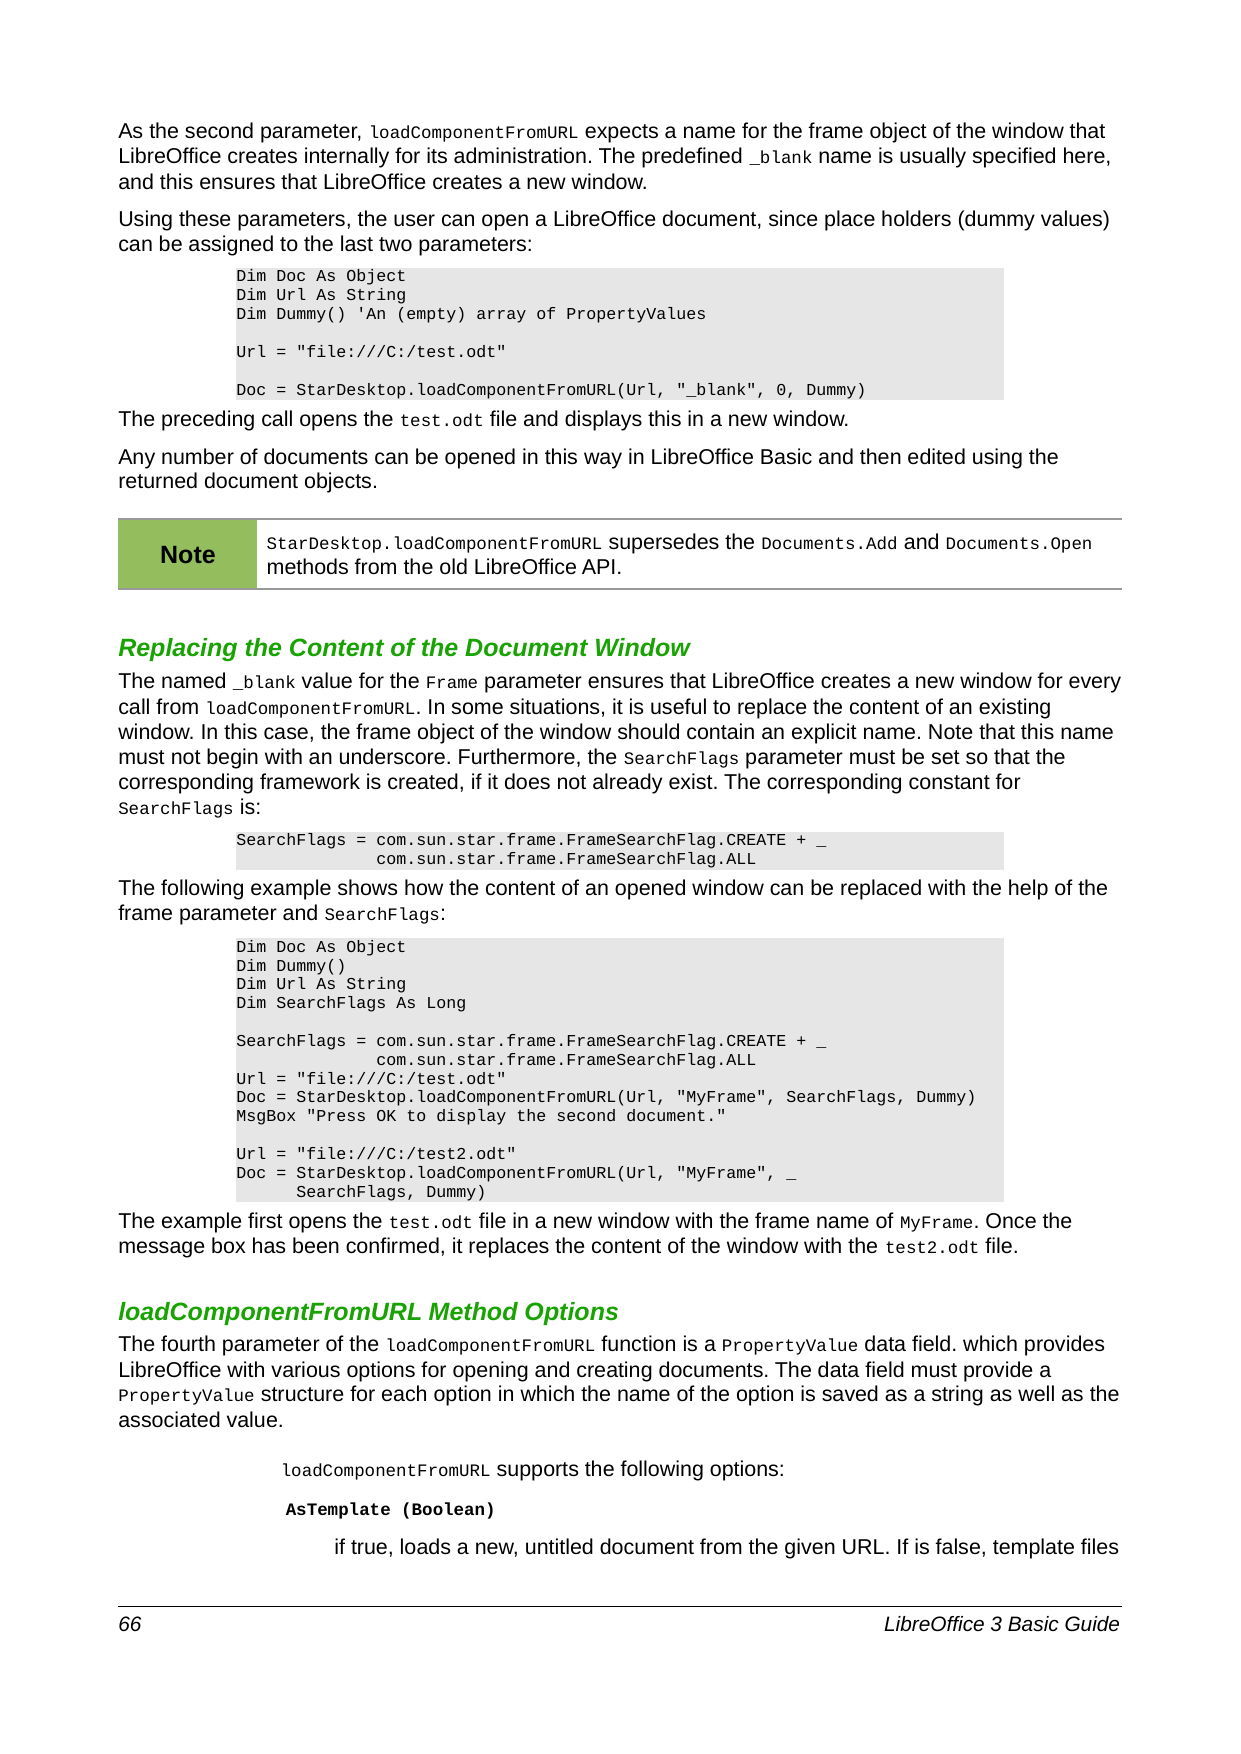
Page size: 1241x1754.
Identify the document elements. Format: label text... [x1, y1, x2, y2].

text The named _blank value for the Frame parameter ensures that LibreOffice creates a new window for every call from loadComponentFromURL. In some situations, it is useful to replace the content of an existing window. In this case, the frame object of the window should contain an explicit name. Note that this name must not begin with an underscore. Furthermore, the SearchFlags parameter must be set so that the corresponding framework is created, if it does not already exist. The corresponding constant for SearchFlags is: [118, 668, 1122, 819]
text The fourth parameter of the loadComponentFromURL function is a PropertyValue data field. which provides LibreOffice with various options for opening and creating documents. The data field must provide a PropertyValue structure for each option in which the name of the option is saved as a string as well as the associated value. [118, 1331, 1122, 1432]
text The preceding call opens the test.odt file and displays this in a new window. [118, 406, 1122, 431]
text loadComponentFromURL supports the following options: [281, 1456, 1122, 1482]
text SearchFlags = com.sun.star.frame.FrameSearchFlag.CREATE + _ com.sun.star.frame.FrameSearchFlag.ALL [236, 832, 1004, 870]
text The example first opens the test.odt file in a new window with the frame name of MyFrame. Once the message box has been confirmed, it replaces the content of the window with the test2.odt file. [118, 1208, 1122, 1259]
subtitle loadComponentFromURL Method Options [118, 1296, 1122, 1325]
text Dim Doc As Object Dim Url As String Dim Dummy() 'An (empty) array of PropertyValues Url = "file:///C:/test.odt" Doc = StarDesktop.loadComponentFromURL(Url, "_blank", 0, Dummy) [236, 268, 1004, 400]
list if true, loads a new, untitled document from the given URL. If is false, template files [328, 1534, 1122, 1559]
text Any number of documents can be opened in this way in LibreOffice Basic and then edited using the returned document objects. [118, 444, 1122, 493]
text The following example shows how the content of an opened window can be replaced with the help of the frame parameter and SearchFlags: [118, 876, 1122, 926]
text Using these parameters, the user can open a LibreOffice document, since place holders (dummy values) can be assigned to the last two parameters: [118, 206, 1122, 256]
table_header Note [118, 520, 257, 588]
list AsTemplate (Boolean) [280, 1493, 1122, 1522]
subtitle Replacing the Content of the Document Window [118, 633, 1122, 662]
text As the second parameter, loadComponentFromURL expects a name for the frame object of the window that LibreOffice creates internally for its administration. The predefined _blank name is usually specified here, and this ensures that LibreOffice creates a new window. [118, 118, 1122, 194]
table_header StarDesktop.loadComponentFromURL supersedes the Documents.Add and Documents.Open methods from the old LibreOffice API. [258, 520, 1122, 588]
text Dim Doc As Object Dim Dummy() Dim Url As String Dim SearchFlags As Long SearchFlags = com.sun.star.frame.FrameSearchFlag.CREATE + _ com.sun.star.frame.FrameSearchFlag.ALL Url = "file:///C:/test.odt" Doc = StarDesktop.loadComponentFromURL(Url, "MyFrame", SearchFlags, Dummy) MsgBox "Press OK to display the second document." Url = "file:///C:/test2.odt" Doc = StarDesktop.loadComponentFromURL(Url, "MyFrame", _ SearchFlags, Dummy) [236, 938, 1004, 1202]
